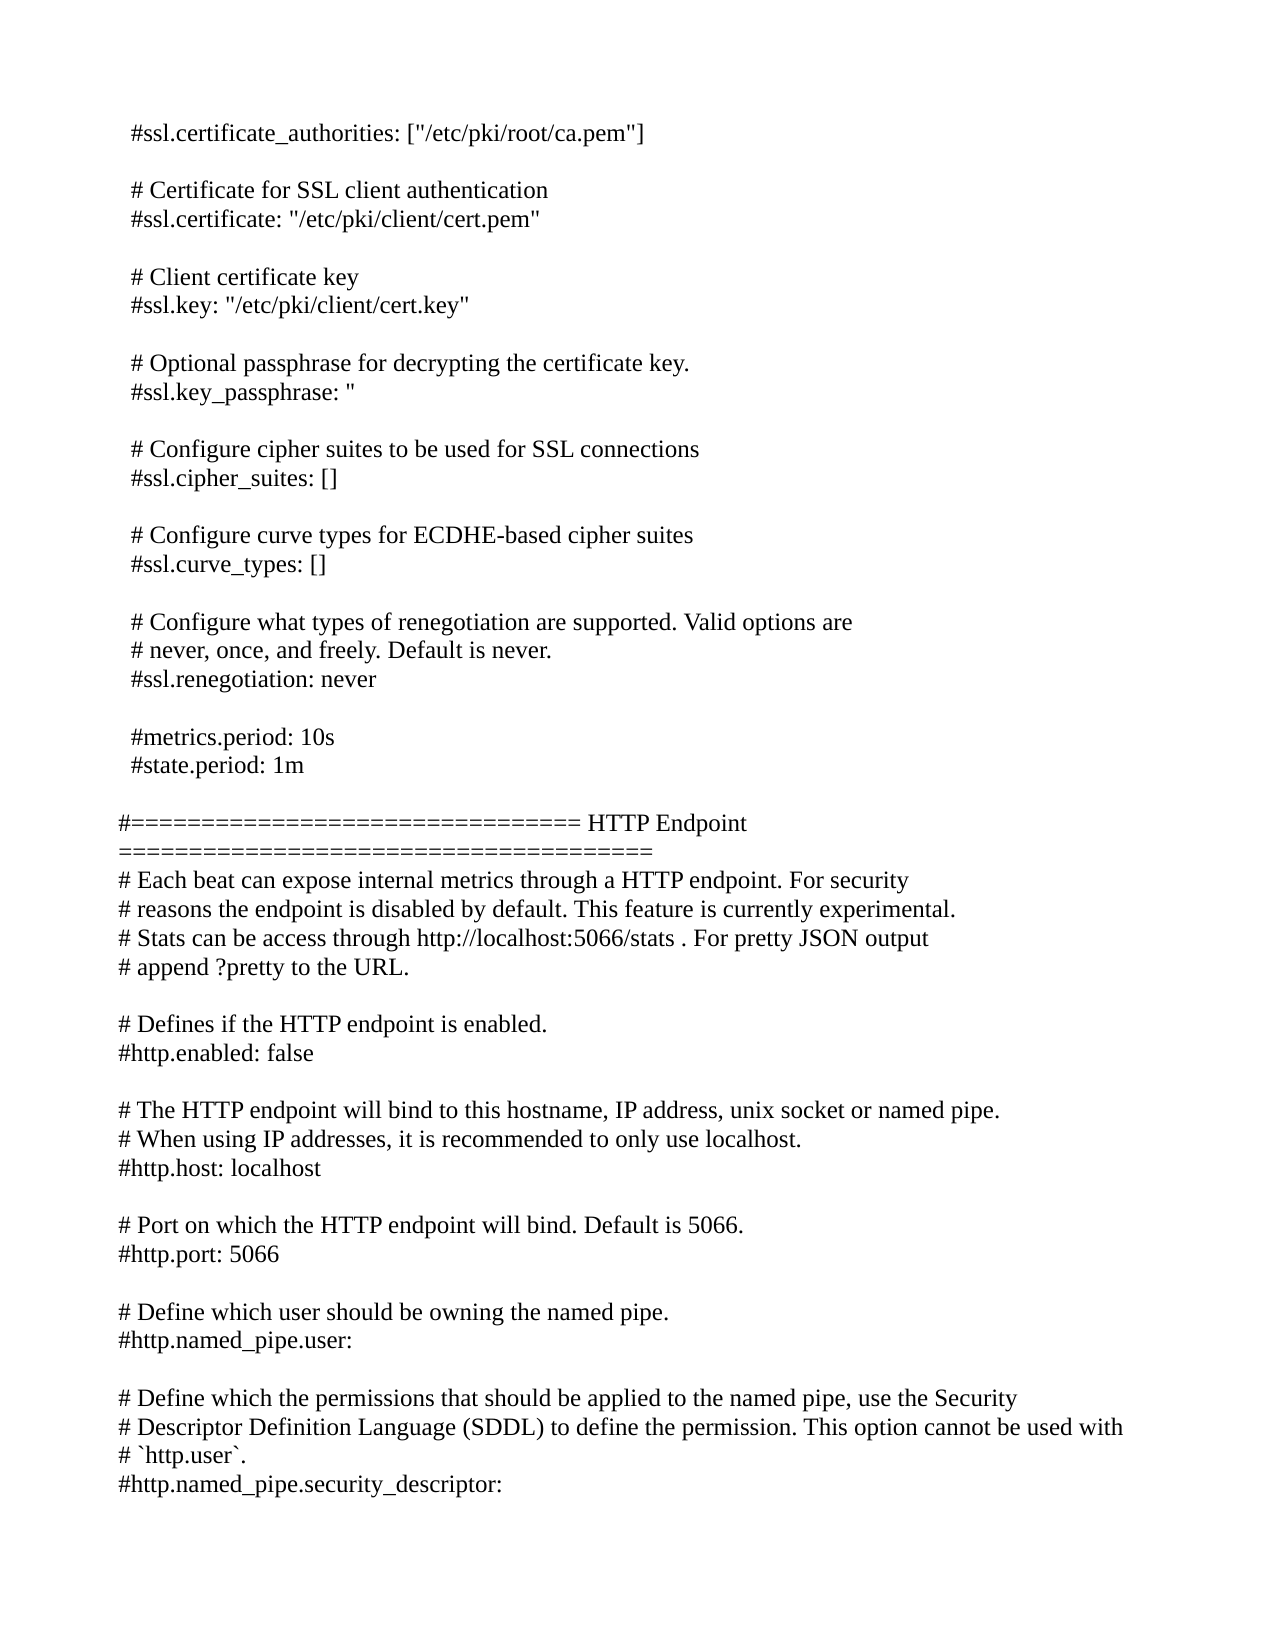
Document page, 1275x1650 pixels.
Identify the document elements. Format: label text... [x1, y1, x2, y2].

text # `http.user`. [118, 1441, 1157, 1469]
text # Descriptor Definition Language (SDDL) to define the permission. This option cannot be used with [118, 1412, 1157, 1441]
text #http.port: 5066 [118, 1239, 1157, 1268]
text #ssl.curve_types: [] [118, 549, 1157, 578]
text # Optional passphrase for decrypting the certificate key. [118, 348, 1157, 377]
text #ssl.key: "/etc/pki/client/cert.key" [118, 291, 1157, 319]
text #state.period: 1m [118, 751, 1157, 779]
text #ssl.renegotiation: never [118, 664, 1157, 693]
text # Configure cipher suites to be used for SSL connections [118, 434, 1157, 463]
text #http.named_pipe.security_descriptor: [118, 1469, 1157, 1498]
text # append ?pretty to the URL. [118, 952, 1157, 981]
text #http.named_pipe.user: [118, 1326, 1157, 1354]
text #http.host: localhost [118, 1153, 1157, 1182]
text # never, once, and freely. Default is never. [118, 636, 1157, 664]
text #http.enabled: false [118, 1038, 1157, 1067]
text # Defines if the HTTP endpoint is enabled. [118, 1009, 1157, 1038]
text #metrics.period: 10s [118, 722, 1157, 751]
text #ssl.key_passphrase: '' [118, 377, 1157, 406]
text # Configure what types of renegotiation are supported. Valid options are [118, 607, 1157, 636]
text #ssl.certificate_authorities: ["/etc/pki/root/ca.pem"] [118, 118, 1157, 147]
text # Port on which the HTTP endpoint will bind. Default is 5066. [118, 1211, 1157, 1239]
text # The HTTP endpoint will bind to this hostname, IP address, unix socket or named pipe. [118, 1096, 1157, 1124]
text # When using IP addresses, it is recommended to only use localhost. [118, 1124, 1157, 1153]
text # reasons the endpoint is disabled by default. This feature is currently experimental. [118, 894, 1157, 923]
text #ssl.cipher_suites: [] [118, 463, 1157, 492]
text # Stats can be access through http://localhost:5066/stats . For pretty JSON output [118, 923, 1157, 952]
text #================================ HTTP Endpoint ====================================== [118, 808, 1157, 866]
text # Define which user should be owning the named pipe. [118, 1297, 1157, 1326]
text # Define which the permissions that should be applied to the named pipe, use the Security [118, 1383, 1157, 1412]
text # Client certificate key [118, 262, 1157, 291]
text #ssl.certificate: "/etc/pki/client/cert.pem" [118, 204, 1157, 233]
text # Certificate for SSL client authentication [118, 176, 1157, 204]
text # Configure curve types for ECDHE-based cipher suites [118, 521, 1157, 549]
text # Each beat can expose internal metrics through a HTTP endpoint. For security [118, 866, 1157, 894]
